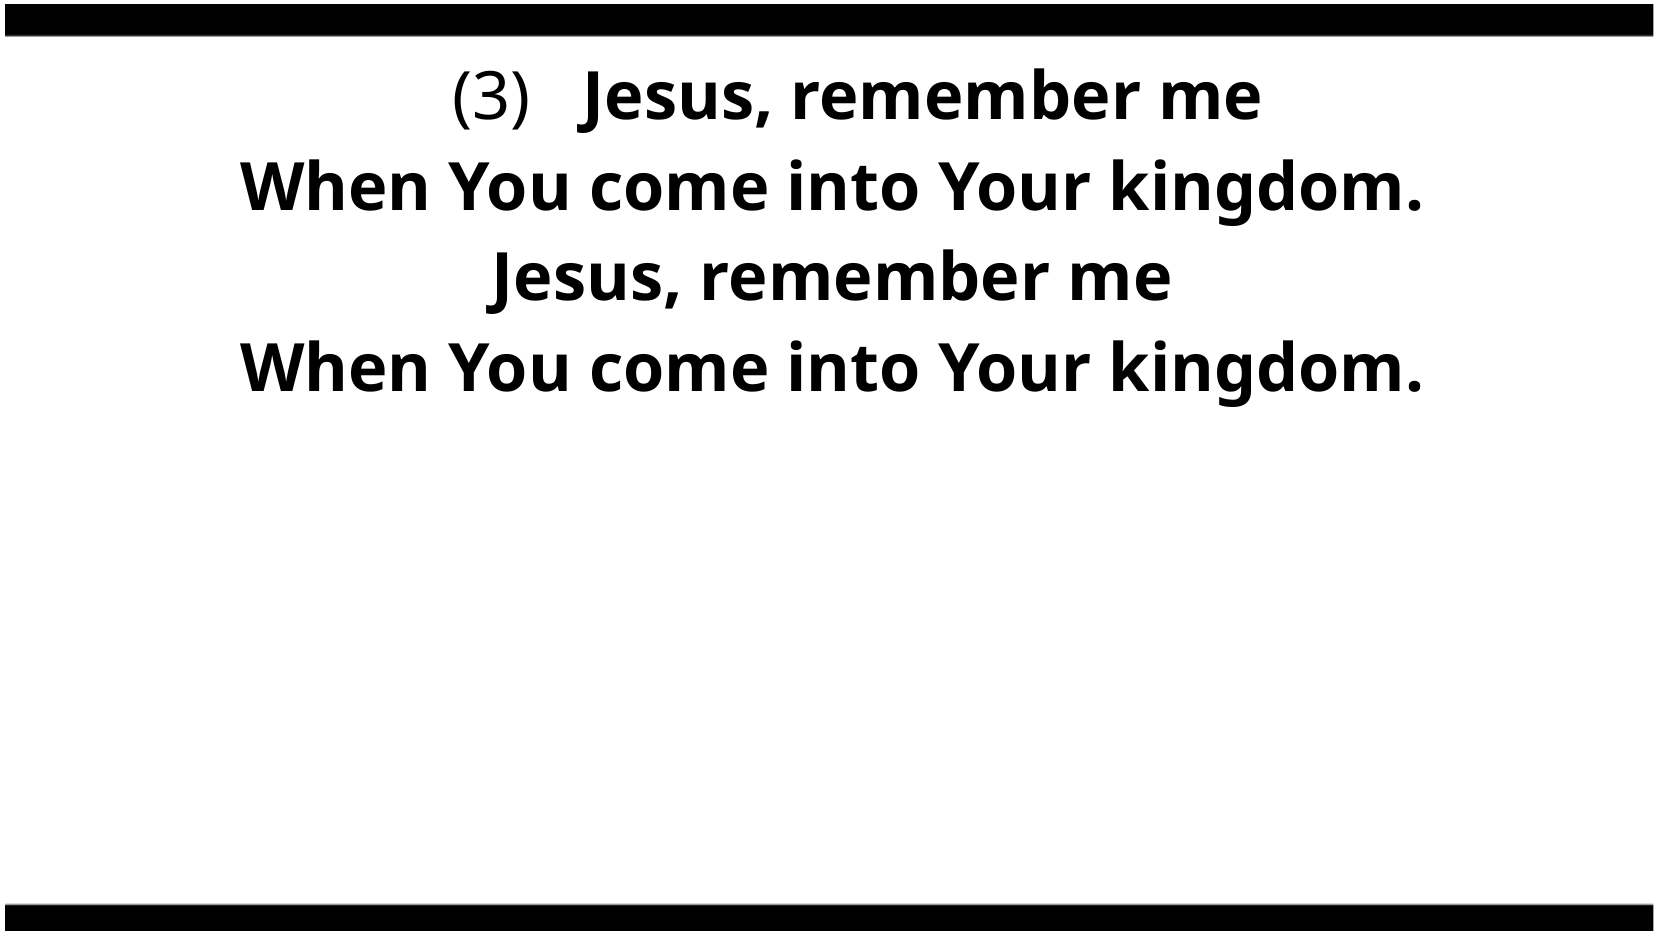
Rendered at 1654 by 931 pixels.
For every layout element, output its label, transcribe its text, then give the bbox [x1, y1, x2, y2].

text_box (3) Jesus, remember me When You come into Your kingdom. Jesus, remember me When You come into Your kingdom. [75, 40, 1591, 411]
picture [5, 4, 1654, 931]
